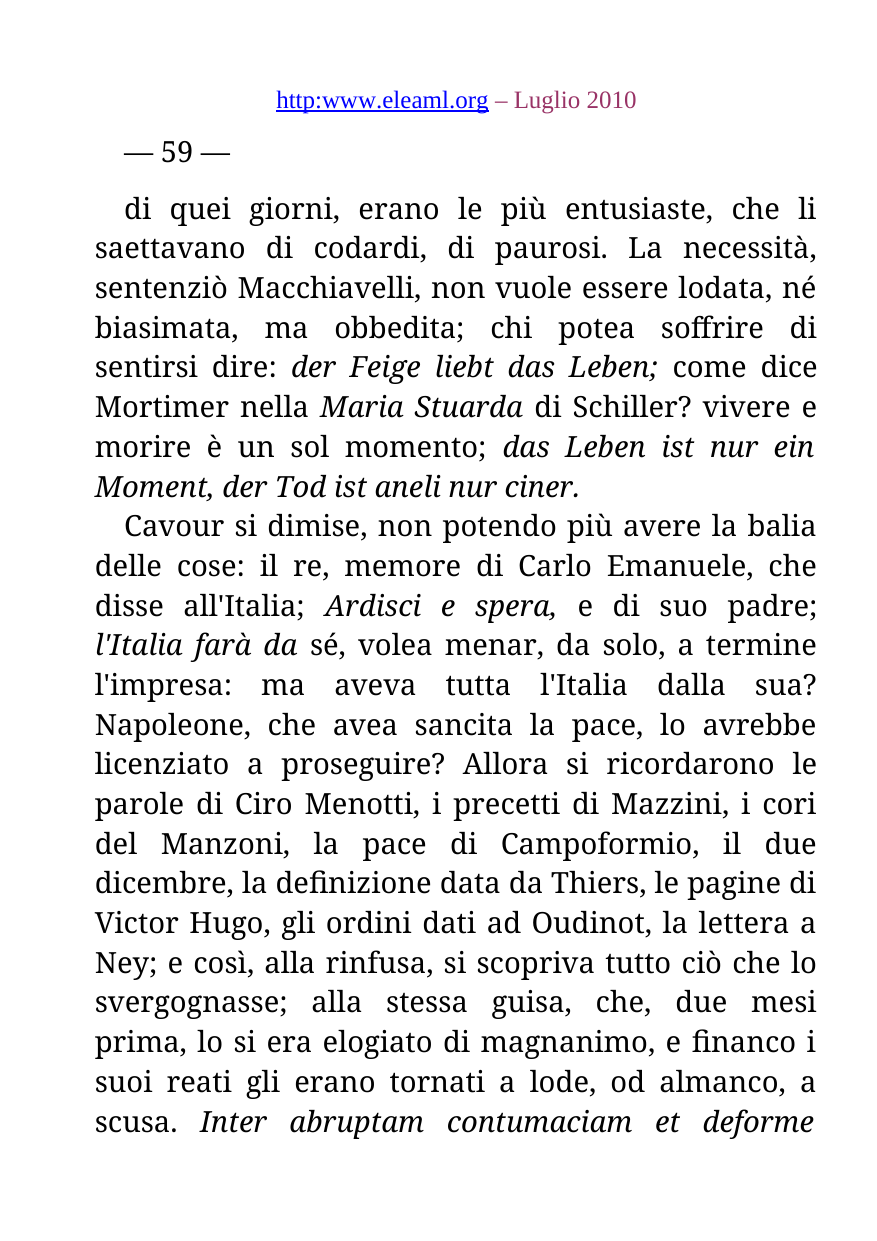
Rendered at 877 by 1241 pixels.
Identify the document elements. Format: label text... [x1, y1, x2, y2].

text — 59 — [94, 131, 818, 171]
text Cavour si dimise, non potendo più avere la balia delle cose: il re, memore di Carlo Emanuele, che disse all'Italia; Ardisci e spera, e di suo padre; l'Italia farà da sé, volea menar, da solo, a termine l'impresa: ma aveva tutta l'Italia dalla sua? Napoleone, che avea sancita la pace, lo avrebbe licenziato a proseguire? Allora si ricordarono le parole di Ciro Menotti, i precetti di Mazzini, i cori del Manzoni, la pace di Campoformio, il due dicembre, la definizione data da Thiers, le pagine di Victor Hugo, gli ordini dati ad Oudinot, la lettera a Ney; e così, alla rinfusa, si scopriva tutto ciò che lo svergognasse; alla stessa guisa, che, due mesi prima, lo si era elogiato di magnanimo, e financo i suoi reati gli erano tornati a lode, od almanco, a scusa. Inter abruptam contumaciam et deforme [94, 506, 818, 1141]
text di quei giorni, erano le più entusiaste, che li saettavano di codardi, di paurosi. La necessità, sentenziò Macchiavelli, non vuole essere lodata, né biasimata, ma obbedita; chi potea soffrire di sentirsi dire: der Feige liebt das Leben; come dice Mortimer nella Maria Stuarda di Schiller? vivere e morire è un sol momento; das Leben ist nur ein Moment, der Tod ist aneli nur ciner. [94, 188, 818, 506]
